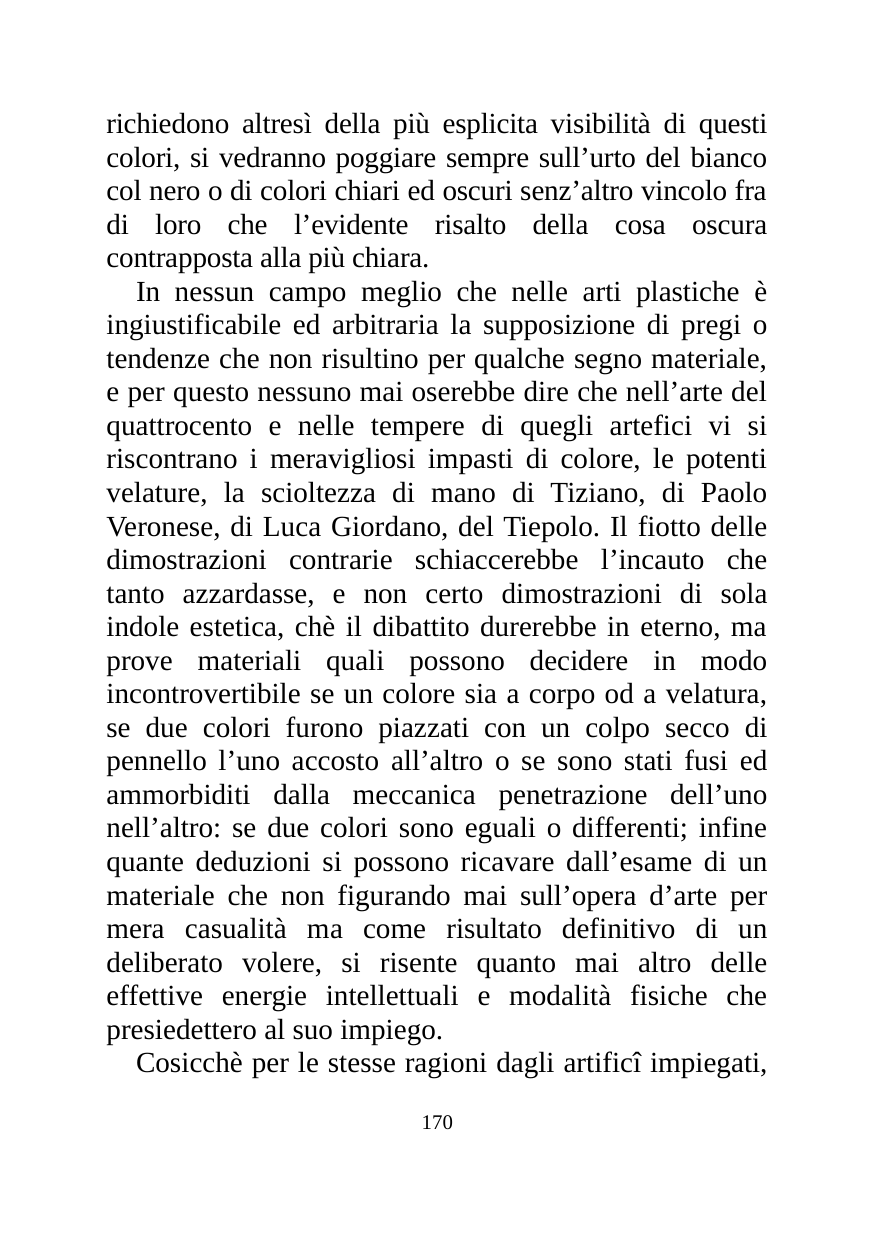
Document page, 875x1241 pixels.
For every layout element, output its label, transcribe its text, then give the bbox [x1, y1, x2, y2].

text richiedono altresì della più esplicita visibilità di questi colori, si vedranno poggiare sempre sull’urto del bianco col nero o di colori chiari ed oscuri senz’altro vincolo fra di loro che l’evidente risalto della cosa oscura contrapposta alla più chiara. [106, 106, 768, 274]
text In nessun campo meglio che nelle arti plastiche è ingiustificabile ed arbitraria la supposizione di pregi o tendenze che non risultino per qualche segno materiale, e per questo nessuno mai oserebbe dire che nell’arte del quattrocento e nelle tempere di quegli artefici vi si riscontrano i meravigliosi impasti di colore, le potenti velature, la scioltezza di mano di Tiziano, di Paolo Veronese, di Luca Giordano, del Tiepolo. Il fiotto delle dimostrazioni contrarie schiaccerebbe l’incauto che tanto azzardasse, e non certo dimostrazioni di sola indole estetica, chè il dibattito durerebbe in eterno, ma prove materiali quali possono decidere in modo incontrovertibile se un colore sia a corpo od a velatura, se due colori furono piazzati con un colpo secco di pennello l’uno accosto all’altro o se sono stati fusi ed ammorbiditi dalla meccanica penetrazione dell’uno nell’altro: se due colori sono eguali o differenti; infine quante deduzioni si possono ricavare dall’esame di un materiale che non figurando mai sull’opera d’arte per mera casualità ma come risultato definitivo di un deliberato volere, si risente quanto mai altro delle effettive energie intellettuali e modalità fisiche che presiedettero al suo impiego. [106, 274, 768, 1045]
text Cosicchè per le stesse ragioni dagli artificî impiegati, [106, 1045, 768, 1079]
